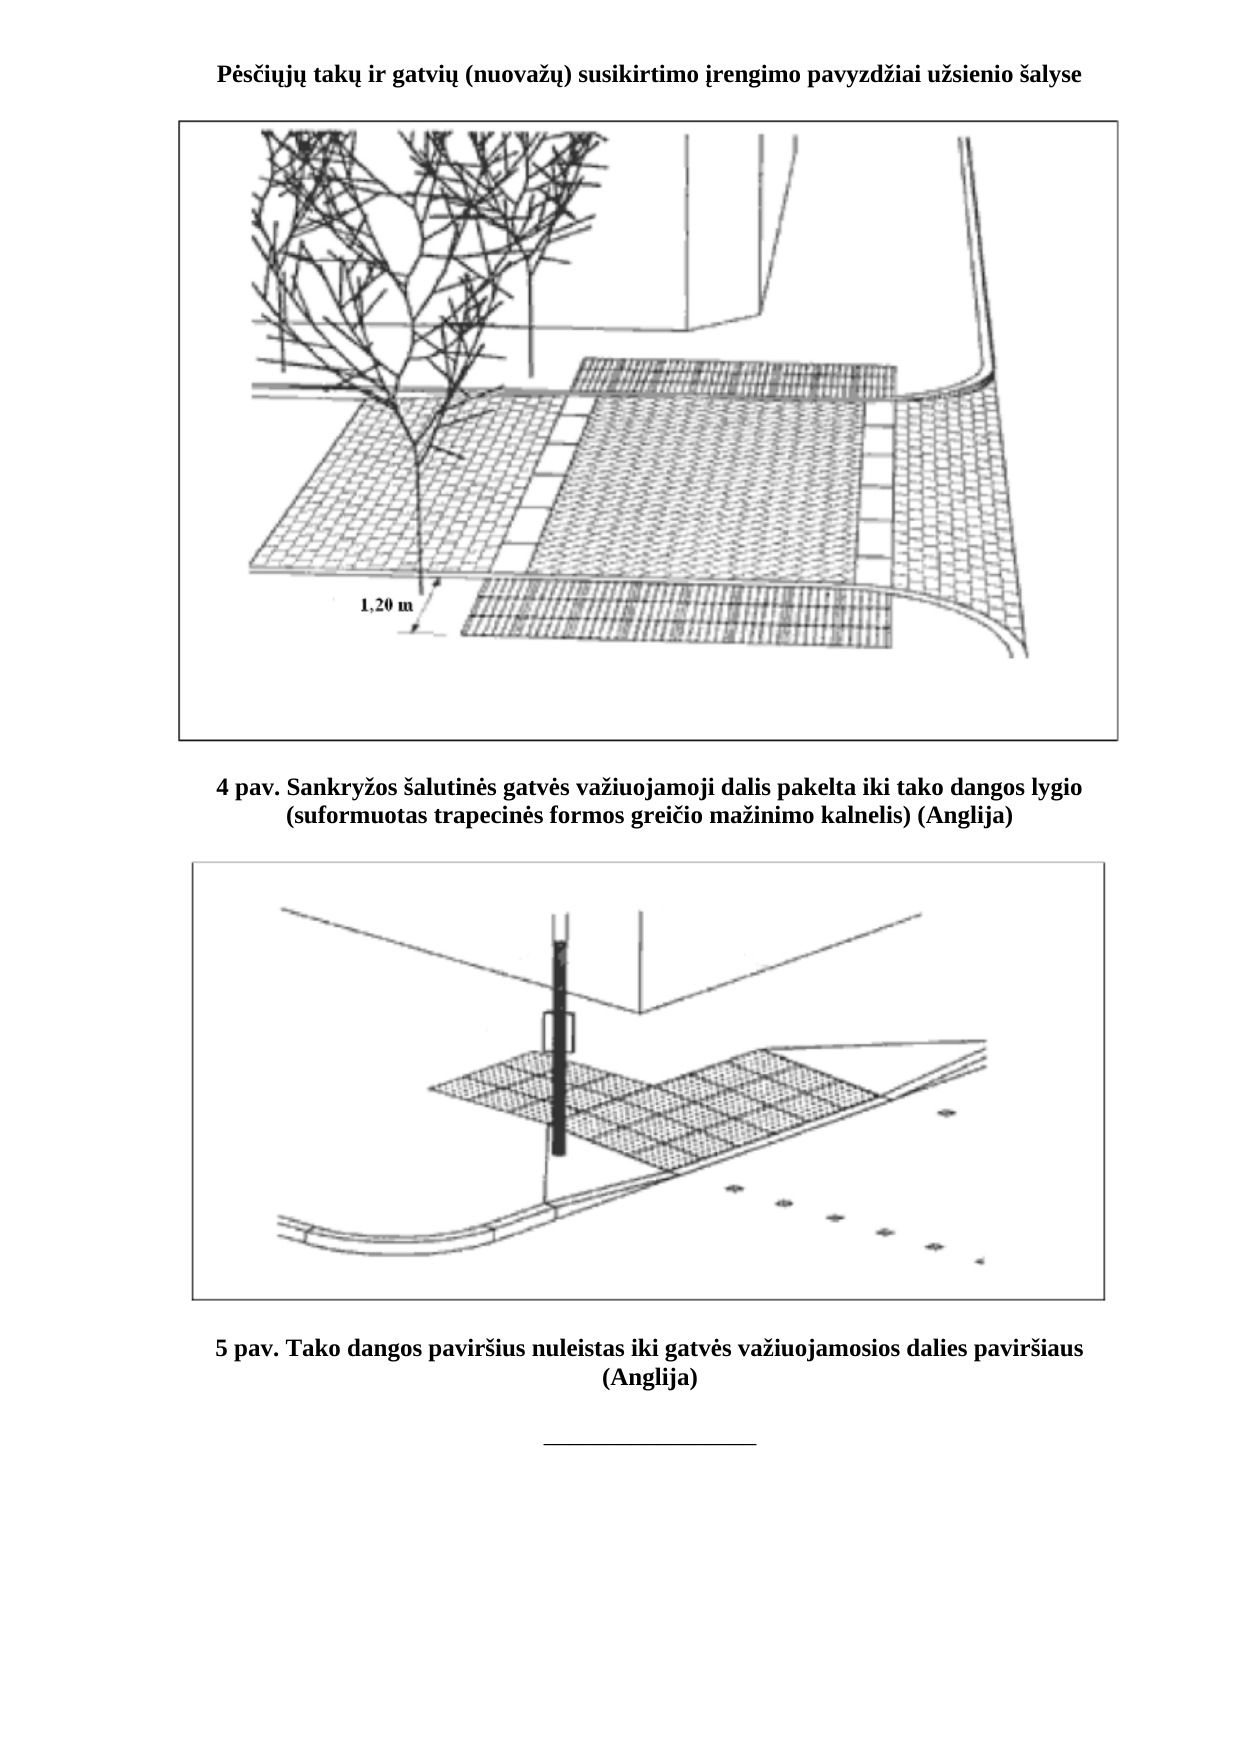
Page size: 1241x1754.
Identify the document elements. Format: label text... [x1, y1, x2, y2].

text 4 pav. Sankryžos šalutinės gatvės važiuojamoji dalis pakelta iki tako dangos lygio (suformuotas trapecinės formos greičio mažinimo kalnelis) (Anglija) [177, 772, 1122, 829]
text Pėsčiųjų takų ir gatvių (nuovažų) susikirtimo įrengimo pavyzdžiai užsienio šalyse [177, 59, 1122, 88]
text _________________ [177, 1419, 1122, 1448]
text 5 pav. Tako dangos paviršius nuleistas iki gatvės važiuojamosios dalies paviršiaus (Anglija) [177, 1333, 1122, 1390]
